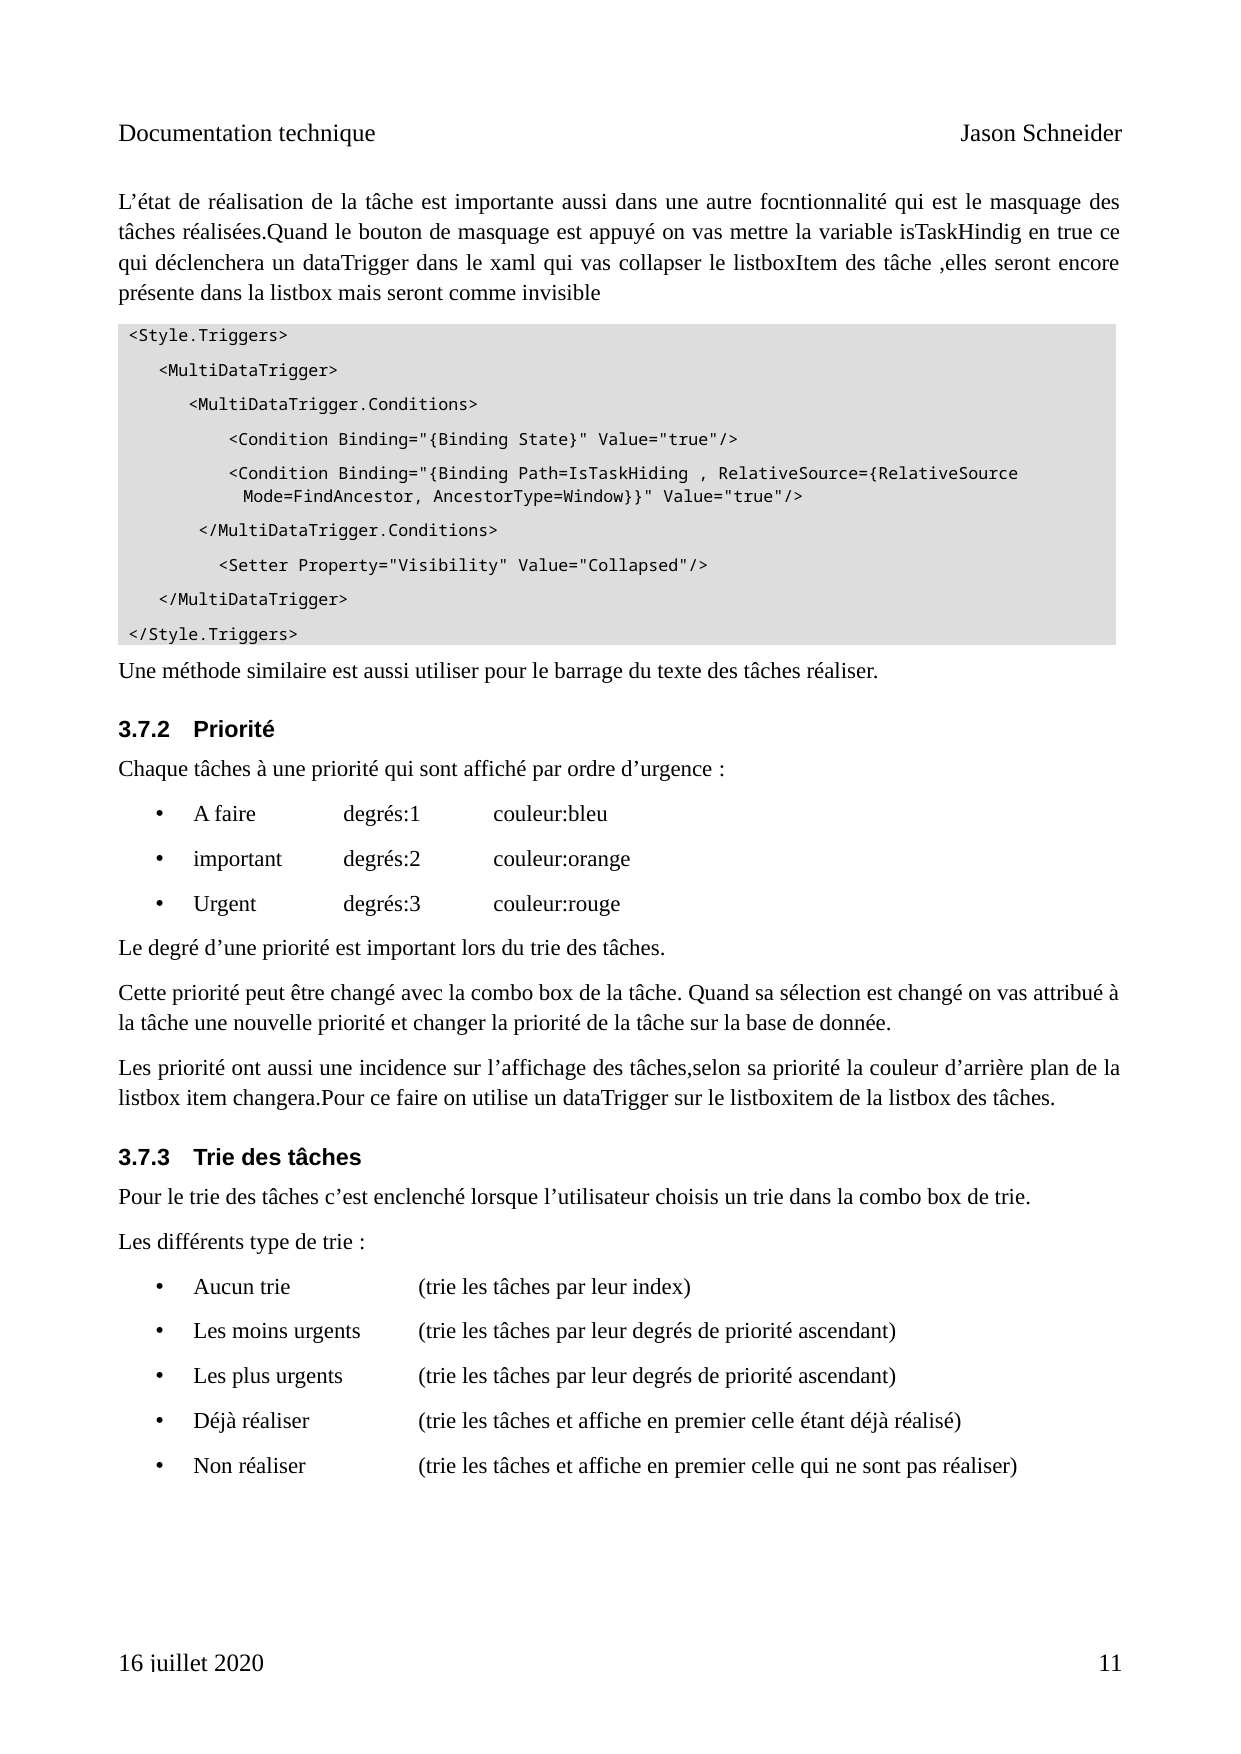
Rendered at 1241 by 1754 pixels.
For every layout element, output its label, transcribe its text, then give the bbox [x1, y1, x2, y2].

text Chaque tâches à une priorité qui sont affiché par ordre d’urgence : [118, 755, 1122, 782]
text Les différents type de trie : [118, 1228, 1122, 1254]
text <Setter Property="Visibility" Value="Collapsed"/> [118, 553, 1116, 576]
text Une méthode similaire est aussi utiliser pour le barrage du texte des tâches réaliser. [118, 657, 1122, 683]
text <Condition Binding="{Binding Path=IsTaskHiding , RelativeSource={RelativeSource Mode=FindAncestor, AncestorType=Window}}" Value="true"/> [118, 462, 1116, 507]
text </MultiDataTrigger> [118, 588, 1116, 610]
text </MultiDataTrigger.Conditions> [118, 519, 1116, 541]
text Pour le trie des tâches c’est enclenché lorsque l’utilisateur choisis un trie dans la combo box de trie. [118, 1183, 1122, 1209]
text Les priorité ont aussi une incidence sur l’affichage des tâches,selon sa priorité la couleur d’arrière plan de la listbox item changera.Pour ce faire on utilise un dataTrigger sur le listboxitem de la listbox des tâches. [118, 1054, 1122, 1111]
text L’état de réalisation de la tâche est importante aussi dans une autre focntionnalité qui est le masquage des tâches réalisées.Quand le bouton de masquage est appuyé on vas mettre la variable isTaskHindig en true ce qui déclenchera un dataTrigger dans le xaml qui vas collapser le listboxItem des tâche ,elles seront encore présente dans la listbox mais seront comme invisible [118, 188, 1122, 305]
subtitle Trie des tâches [118, 1144, 1122, 1171]
text <MultiDataTrigger> [118, 358, 1116, 381]
list A faire degrés:1 couleur:bleu [156, 800, 1122, 826]
list Non réaliser (trie les tâches et affiche en premier celle qui ne sont pas réaliser) [156, 1452, 1122, 1478]
text Cette priorité peut être changé avec la combo box de la tâche. Quand sa sélection est changé on vas attribué à la tâche une nouvelle priorité et changer la priorité de la tâche sur la base de donnée. [118, 979, 1122, 1036]
text </Style.Triggers> [118, 622, 1116, 645]
list Les moins urgents (trie les tâches par leur degrés de priorité ascendant) [156, 1317, 1122, 1344]
list Aucun trie (trie les tâches par leur index) [156, 1273, 1122, 1299]
text <MultiDataTrigger.Conditions> [118, 393, 1116, 415]
list important degrés:2 couleur:orange [156, 845, 1122, 871]
text <Condition Binding="{Binding State}" Value="true"/> [118, 427, 1116, 450]
text <Style.Triggers> [118, 324, 1116, 346]
subtitle Priorité [118, 716, 1122, 743]
list Les plus urgents (trie les tâches par leur degrés de priorité ascendant) [156, 1362, 1122, 1389]
list Déjà réaliser (trie les tâches et affiche en premier celle étant déjà réalisé) [156, 1407, 1122, 1433]
list Urgent degrés:3 couleur:rouge [156, 890, 1122, 916]
text Le degré d’une priorité est important lors du trie des tâches. [118, 934, 1122, 961]
